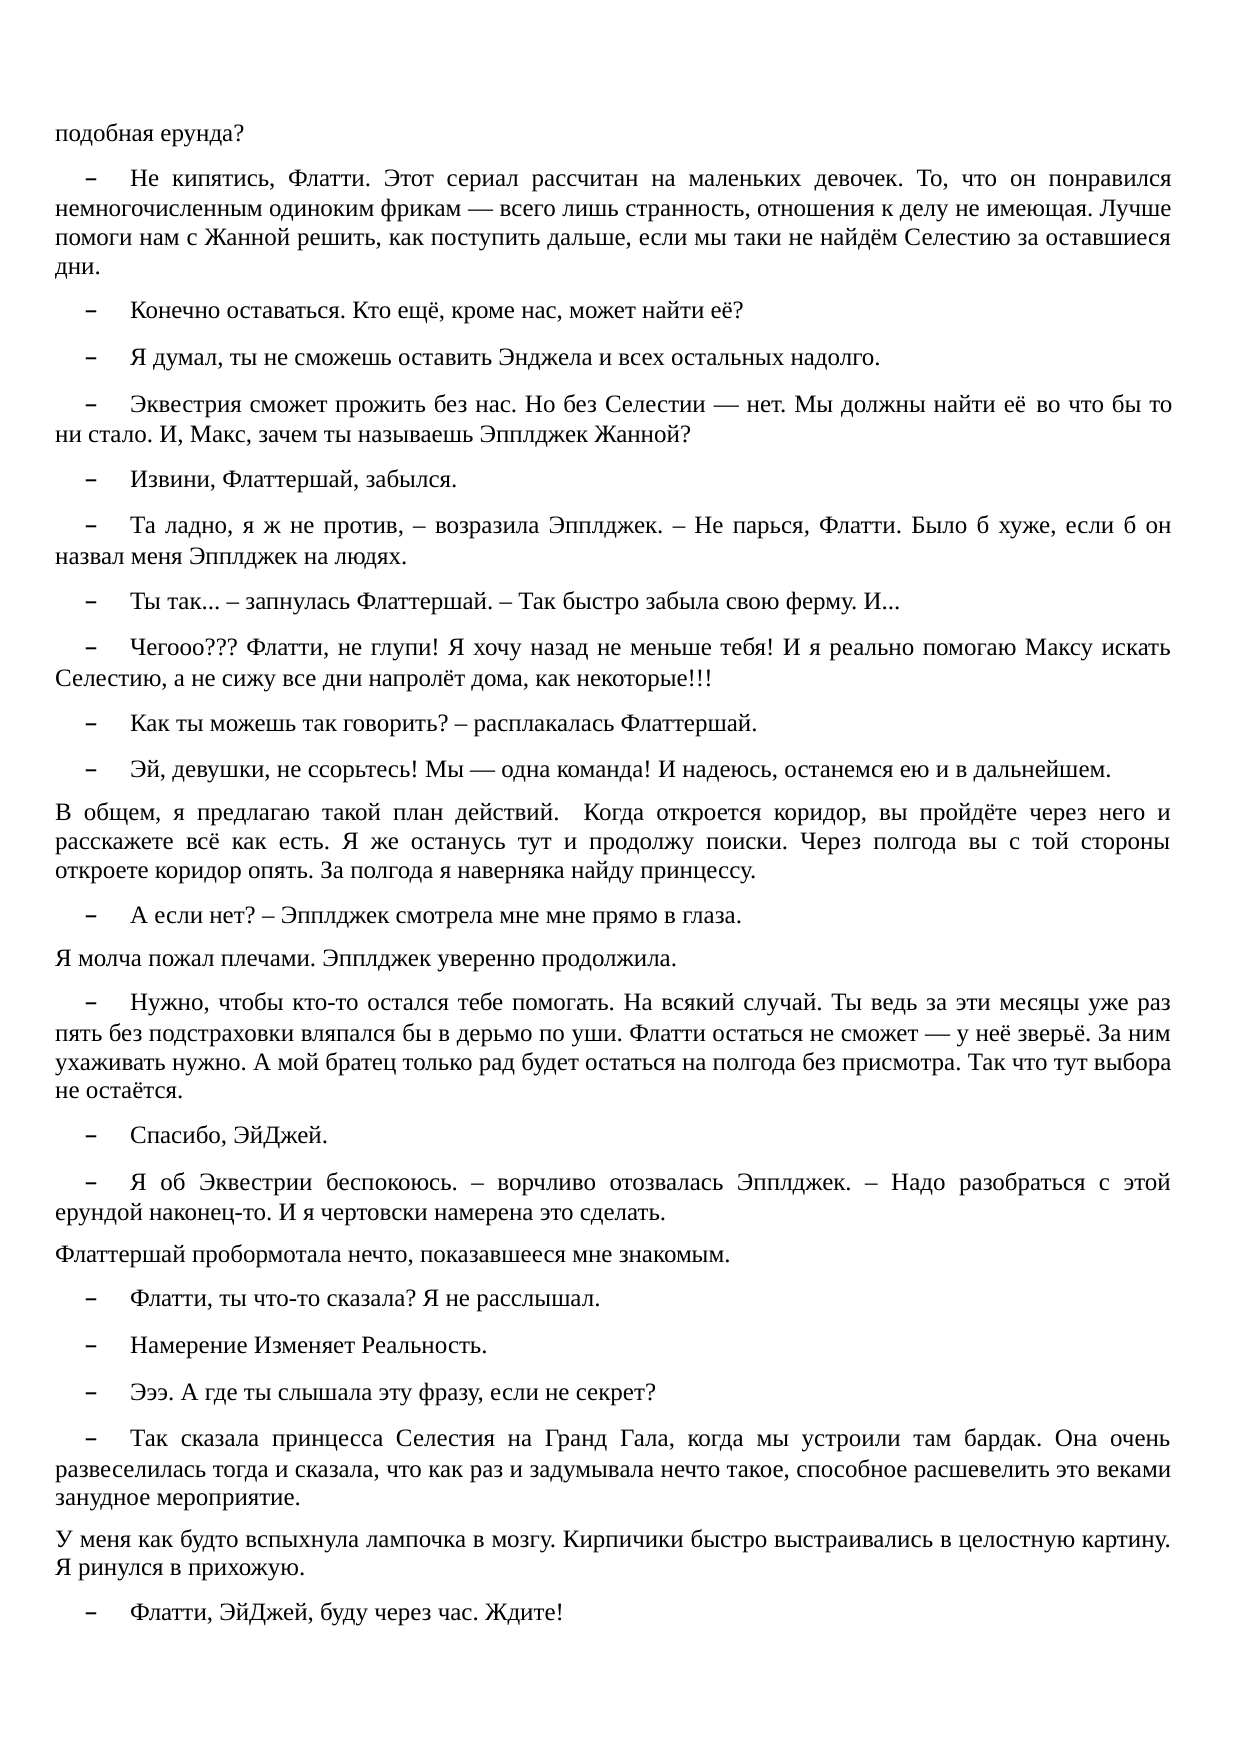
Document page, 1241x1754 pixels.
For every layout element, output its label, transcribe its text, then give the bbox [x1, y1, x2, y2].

list Флатти, ты что-то сказала? Я не расслышал. [55, 1280, 1172, 1314]
list А если нет? – Эпплджек смотрела мне мне прямо в глаза. [55, 896, 1172, 930]
list Так сказала принцесса Селестия на Гранд Гала, когда мы устроили там бардак. Она очень развеселилась тогда и сказала, что как раз и задумывала нечто такое, способное расшевелить это веками занудное мероприятие. [55, 1420, 1172, 1511]
list подобная ерунда? [55, 118, 1172, 147]
list Эй, девушки, не ссорьтесь! Мы — одна команда! И надеюсь, останемся ею и в дальнейшем. [55, 751, 1172, 785]
list Эээ. А где ты слышала эту фразу, если не секрет? [55, 1373, 1172, 1407]
list Та ладно, я ж не против, – возразила Эпплджек. – Не парься, Флатти. Было б хуже, если б он назвал меня Эпплджек на людях. [55, 507, 1172, 570]
list Нужно, чтобы кто-то остался тебе помогать. На всякий случай. Ты ведь за эти месяцы уже раз пять без подстраховки вляпался бы в дерьмо по уши. Флатти остаться не сможет — у неё зверьё. За ним ухаживать нужно. А мой братец только рад будет остаться на полгода без присмотра. Так что тут выбора не остаётся. [55, 984, 1172, 1104]
list Не кипятись, Флатти. Этот сериал рассчитан на маленьких девочек. То, что он понравился немногочисленным одиноким фрикам — всего лишь странность, отношения к делу не имеющая. Лучше помоги нам с Жанной решить, как поступить дальше, если мы таки не найдём Селестию за оставшиеся дни. [55, 159, 1172, 280]
list Извини, Флаттершай, забылся. [55, 461, 1172, 495]
list Намерение Изменяет Реальность. [55, 1327, 1172, 1361]
list Я думал, ты не сможешь оставить Энджела и всех остальных надолго. [55, 339, 1172, 373]
list Флаттершай пробормотала нечто, показавшееся мне знакомым. [55, 1239, 1172, 1267]
list Флатти, ЭйДжей, буду через час. Ждите! [55, 1594, 1172, 1628]
list Конечно оставаться. Кто ещё, кроме нас, может найти её? [55, 292, 1172, 326]
list Ты так... – запнулась Флаттершай. – Так быстро забыла свою ферму. И... [55, 582, 1172, 617]
list Как ты можешь так говорить? – расплакалась Флаттершай. [55, 704, 1172, 738]
list Я молча пожал плечами. Эпплджек уверенно продолжила. [55, 943, 1172, 972]
list Эквестрия сможет прожить без нас. Но без Селестии — нет. Мы должны найти её во что бы то ни стало. И, Макс, зачем ты называешь Эпплджек Жанной? [55, 385, 1172, 448]
list У меня как будто вспыхнула лампочка в мозгу. Кирпичики быстро выстраивались в целостную картину. Я ринулся в прихожую. [55, 1524, 1172, 1581]
list Спасибо, ЭйДжей. [55, 1117, 1172, 1151]
list Чегооо??? Флатти, не глупи! Я хочу назад не меньше тебя! И я реально помогаю Максу искать Селестию, а не сижу все дни напролёт дома, как некоторые!!! [55, 629, 1172, 692]
list В общем, я предлагаю такой план действий. Когда откроется коридор, вы пройдёте через него и расскажете всё как есть. Я же останусь тут и продолжу поиски. Через полгода вы с той стороны откроете коридор опять. За полгода я наверняка найду принцессу. [55, 797, 1172, 884]
list Я об Эквестрии беспокоюсь. – ворчливо отозвалась Эпплджек. – Надо разобраться с этой ерундой наконец-то. И я чертовски намерена это сделать. [55, 1163, 1172, 1226]
